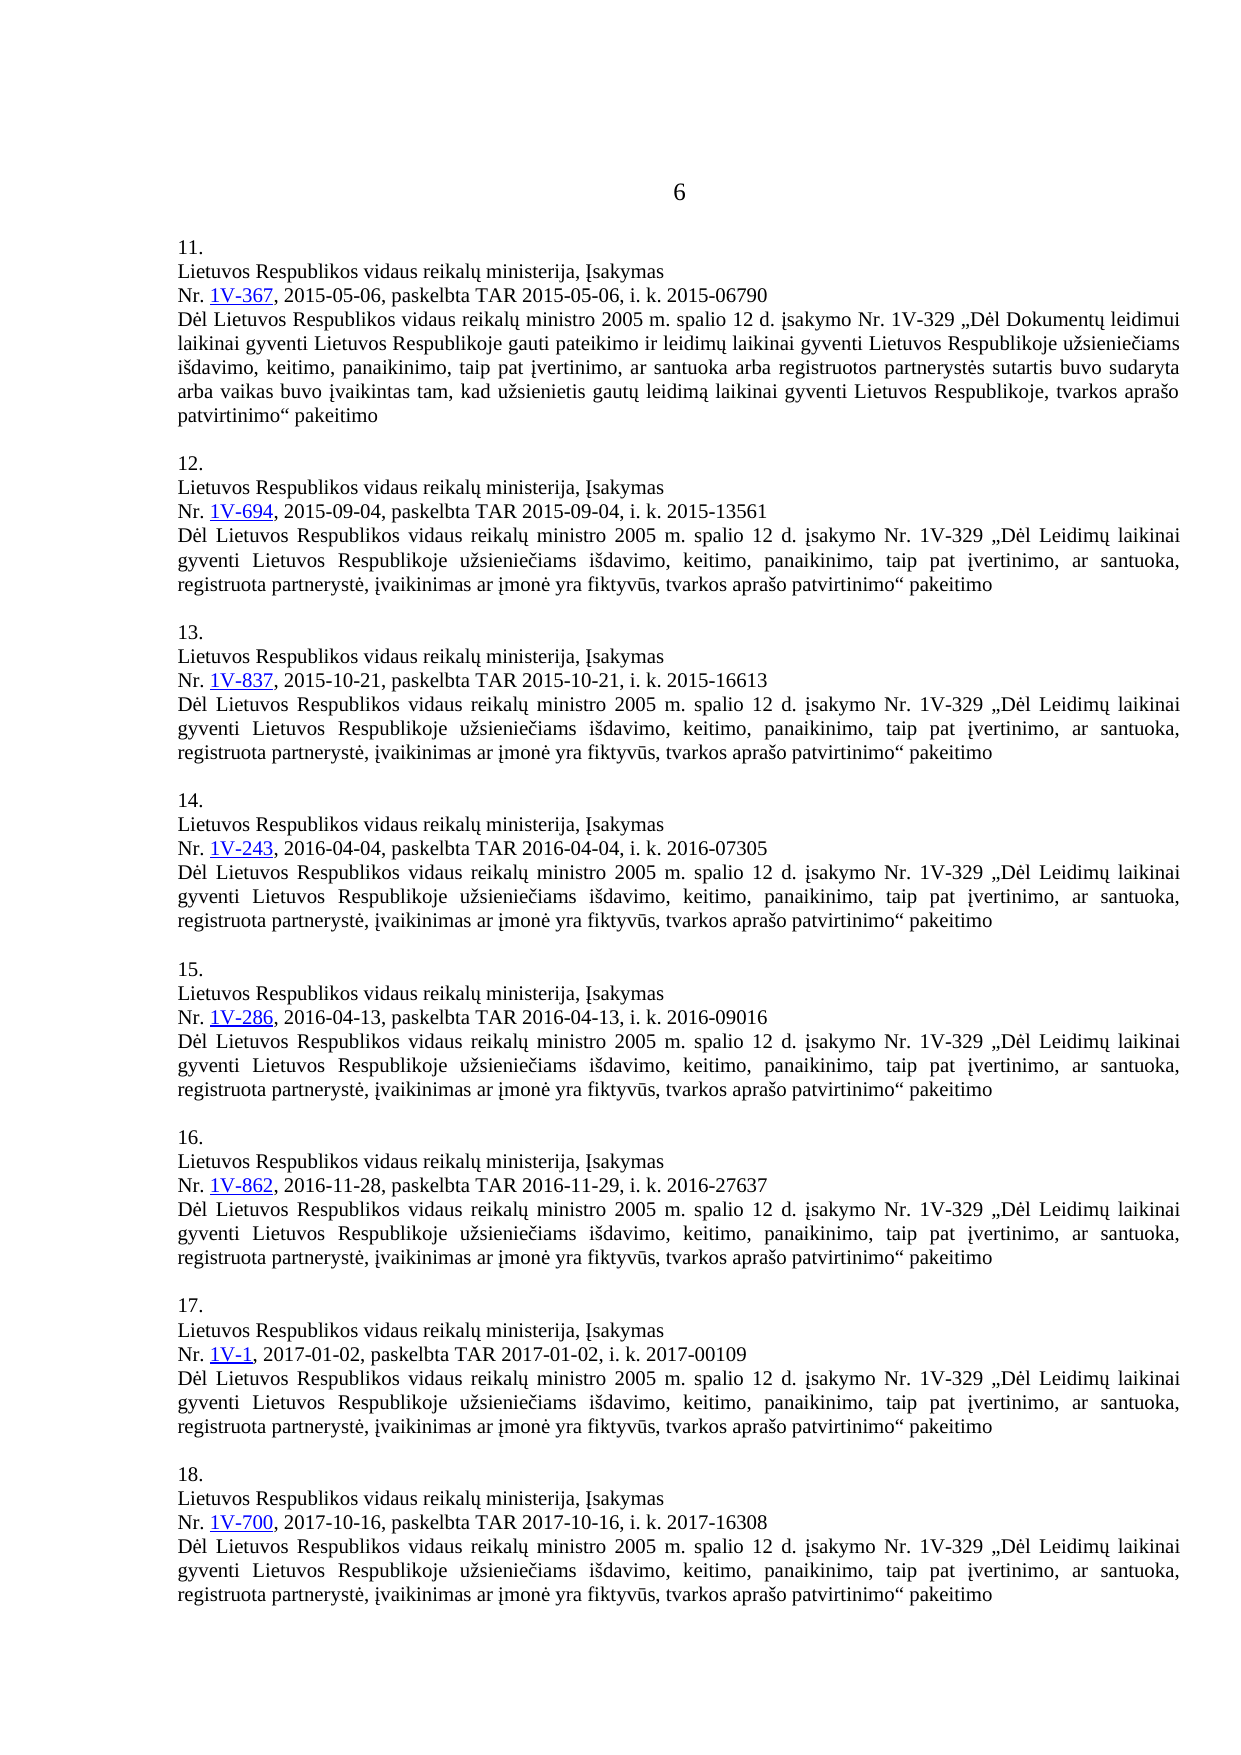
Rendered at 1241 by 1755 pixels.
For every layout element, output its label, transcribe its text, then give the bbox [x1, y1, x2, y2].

text Dėl Lietuvos Respublikos vidaus reikalų ministro 2005 m. spalio 12 d. įsakymo Nr. 1V-329 „Dėl Dokumentų leidimui laikinai gyventi Lietuvos Respublikoje gauti pateikimo ir leidimų laikinai gyventi Lietuvos Respublikoje užsieniečiams išdavimo, keitimo, panaikinimo, taip pat įvertinimo, ar santuoka arba registruotos partnerystės sutartis buvo sudaryta arba vaikas buvo įvaikintas tam, kad užsienietis gautų leidimą laikinai gyventi Lietuvos Respublikoje, tvarkos aprašo patvirtinimo“ pakeitimo [177, 307, 1181, 427]
text 16. [177, 1125, 1181, 1149]
text Nr. 1V-1, 2017-01-02, paskelbta TAR 2017-01-02, i. k. 2017-00109 [177, 1342, 1181, 1366]
text Dėl Lietuvos Respublikos vidaus reikalų ministro 2005 m. spalio 12 d. įsakymo Nr. 1V-329 „Dėl Leidimų laikinai gyventi Lietuvos Respublikoje užsieniečiams išdavimo, keitimo, panaikinimo, taip pat įvertinimo, ar santuoka, registruota partnerystė, įvaikinimas ar įmonė yra fiktyvūs, tvarkos aprašo patvirtinimo“ pakeitimo [177, 692, 1181, 764]
text 12. [177, 451, 1181, 475]
text Lietuvos Respublikos vidaus reikalų ministerija, Įsakymas [177, 1317, 1181, 1342]
text Nr. 1V-837, 2015-10-21, paskelbta TAR 2015-10-21, i. k. 2015-16613 [177, 668, 1181, 692]
text Nr. 1V-243, 2016-04-04, paskelbta TAR 2016-04-04, i. k. 2016-07305 [177, 836, 1181, 860]
text Dėl Lietuvos Respublikos vidaus reikalų ministro 2005 m. spalio 12 d. įsakymo Nr. 1V-329 „Dėl Leidimų laikinai gyventi Lietuvos Respublikoje užsieniečiams išdavimo, keitimo, panaikinimo, taip pat įvertinimo, ar santuoka, registruota partnerystė, įvaikinimas ar įmonė yra fiktyvūs, tvarkos aprašo patvirtinimo“ pakeitimo [177, 1197, 1181, 1269]
text Nr. 1V-700, 2017-10-16, paskelbta TAR 2017-10-16, i. k. 2017-16308 [177, 1510, 1181, 1534]
text Dėl Lietuvos Respublikos vidaus reikalų ministro 2005 m. spalio 12 d. įsakymo Nr. 1V-329 „Dėl Leidimų laikinai gyventi Lietuvos Respublikoje užsieniečiams išdavimo, keitimo, panaikinimo, taip pat įvertinimo, ar santuoka, registruota partnerystė, įvaikinimas ar įmonė yra fiktyvūs, tvarkos aprašo patvirtinimo“ pakeitimo [177, 1029, 1181, 1101]
text 17. [177, 1293, 1181, 1317]
text Nr. 1V-367, 2015-05-06, paskelbta TAR 2015-05-06, i. k. 2015-06790 [177, 283, 1181, 307]
text Dėl Lietuvos Respublikos vidaus reikalų ministro 2005 m. spalio 12 d. įsakymo Nr. 1V-329 „Dėl Leidimų laikinai gyventi Lietuvos Respublikoje užsieniečiams išdavimo, keitimo, panaikinimo, taip pat įvertinimo, ar santuoka, registruota partnerystė, įvaikinimas ar įmonė yra fiktyvūs, tvarkos aprašo patvirtinimo“ pakeitimo [177, 1366, 1181, 1438]
text Dėl Lietuvos Respublikos vidaus reikalų ministro 2005 m. spalio 12 d. įsakymo Nr. 1V-329 „Dėl Leidimų laikinai gyventi Lietuvos Respublikoje užsieniečiams išdavimo, keitimo, panaikinimo, taip pat įvertinimo, ar santuoka, registruota partnerystė, įvaikinimas ar įmonė yra fiktyvūs, tvarkos aprašo patvirtinimo“ pakeitimo [177, 860, 1181, 932]
text 13. [177, 620, 1181, 644]
text 14. [177, 788, 1181, 812]
text 15. [177, 957, 1181, 981]
text Nr. 1V-694, 2015-09-04, paskelbta TAR 2015-09-04, i. k. 2015-13561 [177, 499, 1181, 523]
text Lietuvos Respublikos vidaus reikalų ministerija, Įsakymas [177, 1486, 1181, 1510]
text Lietuvos Respublikos vidaus reikalų ministerija, Įsakymas [177, 981, 1181, 1005]
text Lietuvos Respublikos vidaus reikalų ministerija, Įsakymas [177, 259, 1181, 283]
text Lietuvos Respublikos vidaus reikalų ministerija, Įsakymas [177, 1149, 1181, 1173]
text Lietuvos Respublikos vidaus reikalų ministerija, Įsakymas [177, 644, 1181, 668]
text Dėl Lietuvos Respublikos vidaus reikalų ministro 2005 m. spalio 12 d. įsakymo Nr. 1V-329 „Dėl Leidimų laikinai gyventi Lietuvos Respublikoje užsieniečiams išdavimo, keitimo, panaikinimo, taip pat įvertinimo, ar santuoka, registruota partnerystė, įvaikinimas ar įmonė yra fiktyvūs, tvarkos aprašo patvirtinimo“ pakeitimo [177, 523, 1181, 596]
text Nr. 1V-286, 2016-04-13, paskelbta TAR 2016-04-13, i. k. 2016-09016 [177, 1005, 1181, 1029]
text 11. [177, 235, 1181, 259]
text Lietuvos Respublikos vidaus reikalų ministerija, Įsakymas [177, 812, 1181, 836]
text Nr. 1V-862, 2016-11-28, paskelbta TAR 2016-11-29, i. k. 2016-27637 [177, 1173, 1181, 1197]
text 18. [177, 1462, 1181, 1486]
text Lietuvos Respublikos vidaus reikalų ministerija, Įsakymas [177, 475, 1181, 499]
text Dėl Lietuvos Respublikos vidaus reikalų ministro 2005 m. spalio 12 d. įsakymo Nr. 1V-329 „Dėl Leidimų laikinai gyventi Lietuvos Respublikoje užsieniečiams išdavimo, keitimo, panaikinimo, taip pat įvertinimo, ar santuoka, registruota partnerystė, įvaikinimas ar įmonė yra fiktyvūs, tvarkos aprašo patvirtinimo“ pakeitimo [177, 1534, 1181, 1606]
